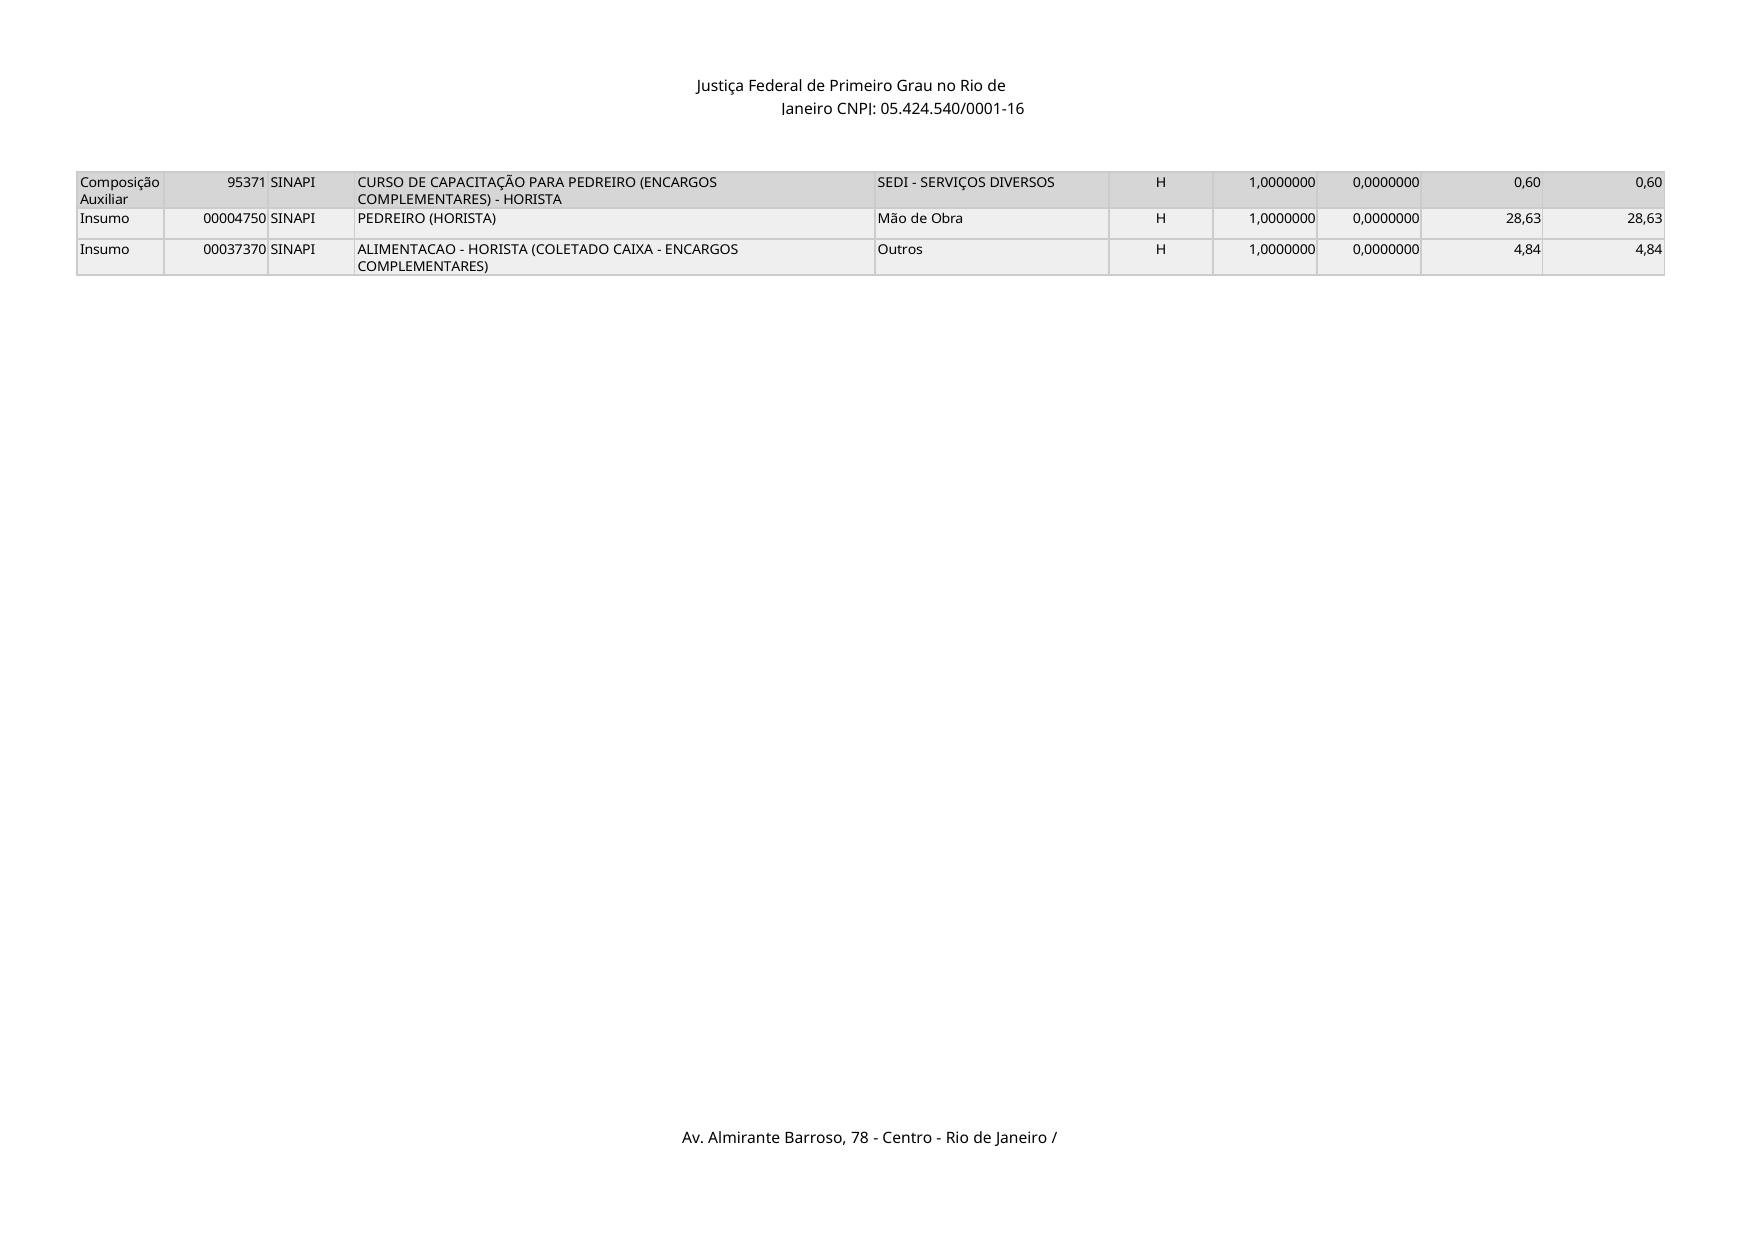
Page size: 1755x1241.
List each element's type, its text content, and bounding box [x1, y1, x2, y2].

table_cell H [1110, 173, 1212, 207]
table_cell 0,60 [1543, 173, 1664, 207]
table_cell Insumo [78, 240, 163, 274]
table_cell 0,0000000 [1318, 240, 1420, 274]
table_cell 28,63 [1422, 209, 1542, 238]
table_cell 00037370 [165, 240, 267, 274]
table_cell ALIMENTACAO - HORISTA (COLETADO CAIXA - ENCARGOS COMPLEMENTARES) [355, 240, 874, 274]
table_cell 1,0000000 [1214, 209, 1316, 238]
table_cell 4,84 [1422, 240, 1542, 274]
table_cell H [1110, 209, 1212, 238]
table_cell SINAPI [269, 173, 354, 207]
table_cell Composição Auxiliar [78, 173, 163, 207]
table_cell Insumo [78, 209, 163, 238]
table_cell Mão de Obra [876, 209, 1108, 238]
table_cell 0,0000000 [1318, 173, 1420, 207]
table_cell 0,0000000 [1318, 209, 1420, 238]
table_cell H [1110, 240, 1212, 274]
table_cell 4,84 [1543, 240, 1664, 274]
table_cell SINAPI [269, 240, 354, 274]
table_cell 95371 [165, 173, 267, 207]
table_cell 0,60 [1422, 173, 1542, 207]
table_cell SINAPI [269, 209, 354, 238]
table_cell CURSO DE CAPACITAÇÃO PARA PEDREIRO (ENCARGOS COMPLEMENTARES) - HORISTA [355, 173, 874, 207]
table_cell 1,0000000 [1214, 173, 1316, 207]
table_cell SEDI - SERVIÇOS DIVERSOS [876, 173, 1108, 207]
table_cell Outros [876, 240, 1108, 274]
table_cell PEDREIRO (HORISTA) [355, 209, 874, 238]
table_cell 28,63 [1543, 209, 1664, 238]
table_cell 1,0000000 [1214, 240, 1316, 274]
table_cell 00004750 [165, 209, 267, 238]
